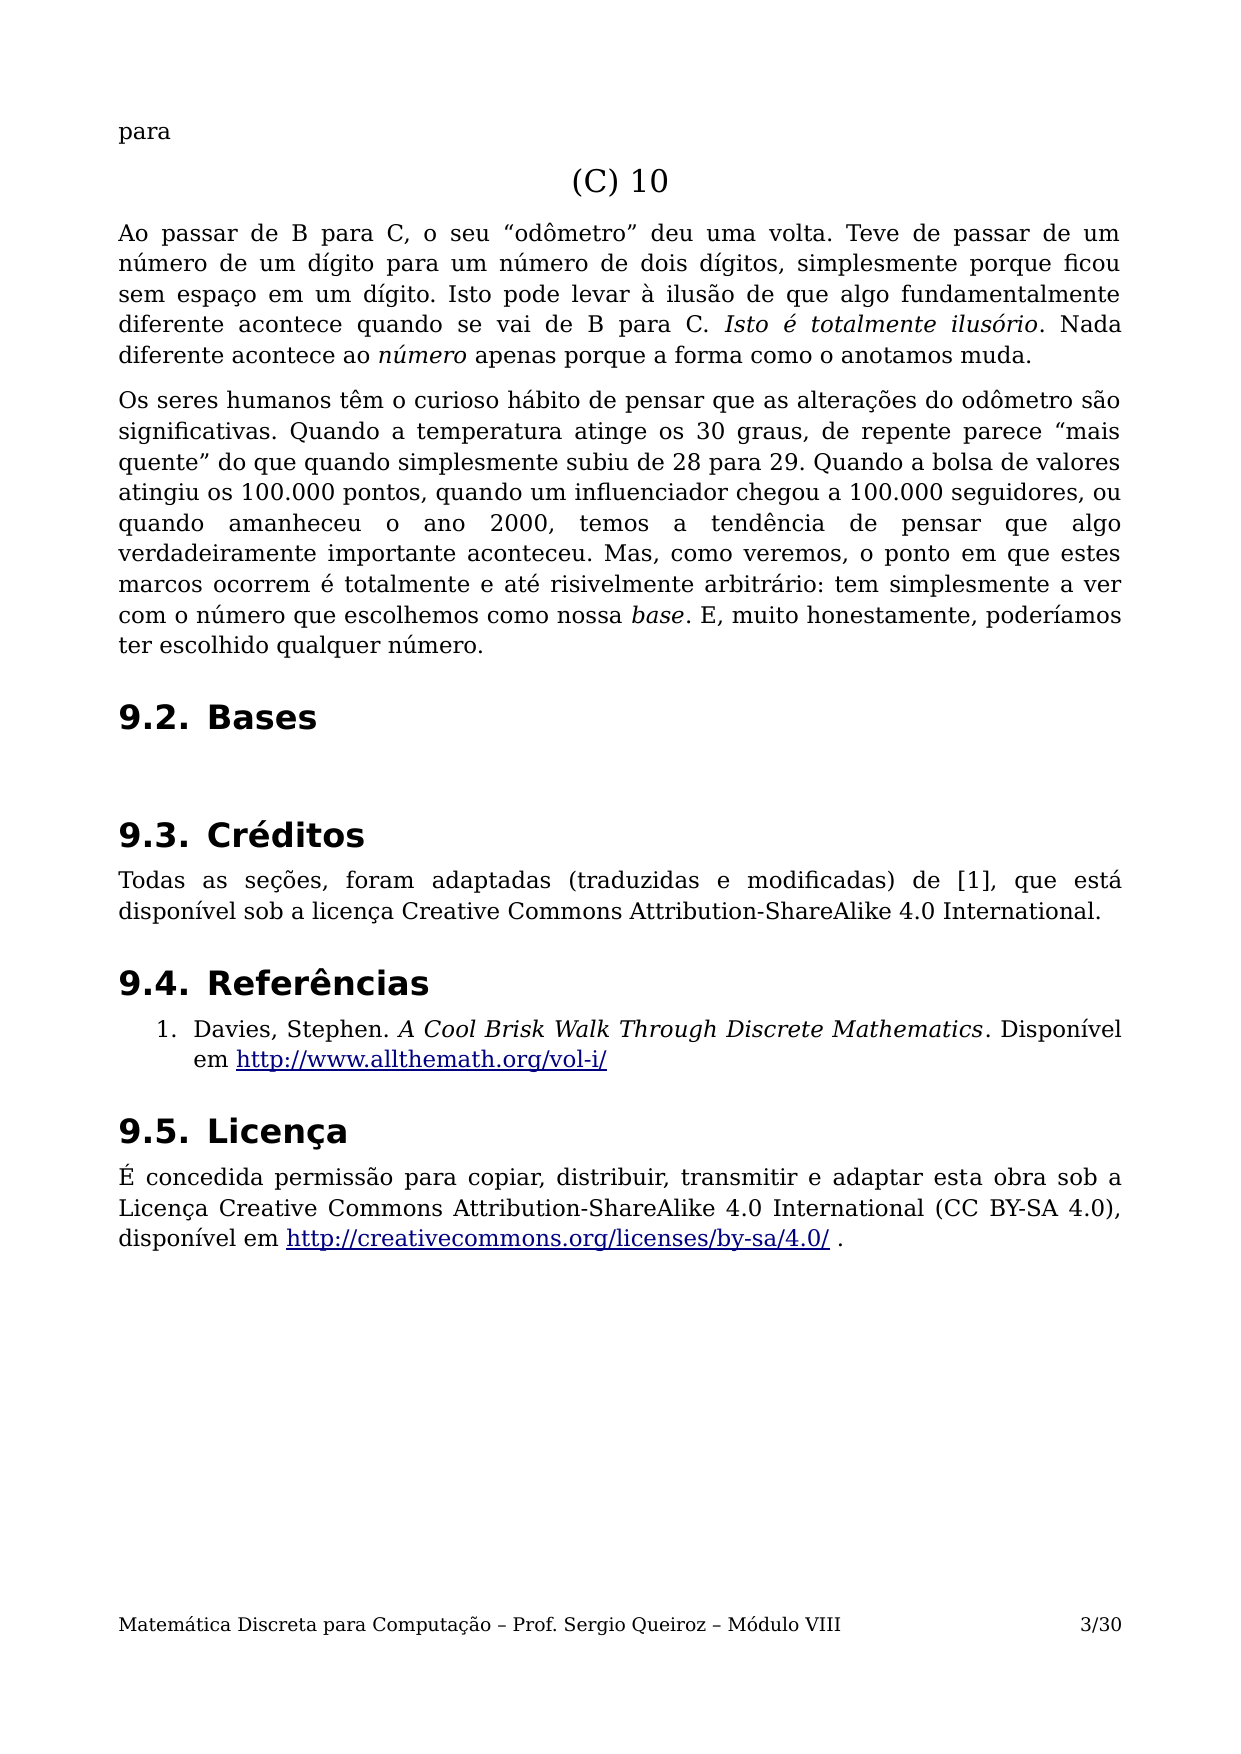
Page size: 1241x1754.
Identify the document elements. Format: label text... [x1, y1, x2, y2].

list Davies, Stephen. A Cool Brisk Walk Through Discrete Mathematics. Disponível em http://www.allthemath.org/vol-i/ [156, 1016, 1122, 1073]
subtitle Referências [118, 964, 1122, 1003]
text Ao passar de B para C, o seu “odômetro” deu uma volta. Teve de passar de um número de um dígito para um número de dois dígitos, simplesmente porque ficou sem espaço em um dígito. Isto pode levar à ilusão de que algo fundamentalmente diferente acontece quando se vai de B para C. Isto é totalmente ilusório. Nada diferente acontece ao número apenas porque a forma como o anotamos muda. [118, 220, 1122, 369]
text Todas as seções, foram adaptadas (traduzidas e modificadas) de [1], que está disponível sob a licença Creative Commons Attribution-ShareAlike 4.0 International. [118, 868, 1122, 925]
text (C) 10 [118, 163, 1122, 200]
subtitle Licença [118, 1112, 1122, 1152]
text para [118, 118, 1122, 145]
subtitle Bases [118, 698, 1122, 737]
subtitle Créditos [118, 816, 1122, 855]
text Os seres humanos têm o curioso hábito de pensar que as alterações do odômetro são significativas. Quando a temperatura atinge os 30 graus, de repente parece “mais quente” do que quando simplesmente subiu de 28 para 29. Quando a bolsa de valores atingiu os 100.000 pontos, quando um influenciador chegou a 100.000 seguidores, ou quando amanheceu o ano 2000, temos a tendência de pensar que algo verdadeiramente importante aconteceu. Mas, como veremos, o ponto em que estes marcos ocorrem é totalmente e até risivelmente arbitrário: tem simplesmente a ver com o número que escolhemos como nossa base. E, muito honestamente, poderíamos ter escolhido qualquer número. [118, 387, 1122, 659]
text É concedida permissão para copiar, distribuir, transmitir e adaptar esta obra sob a Licença Creative Commons Attribution-ShareAlike 4.0 International (CC BY-SA 4.0), disponível em http://creativecommons.org/licenses/by-sa/4.0/ . [118, 1164, 1122, 1252]
